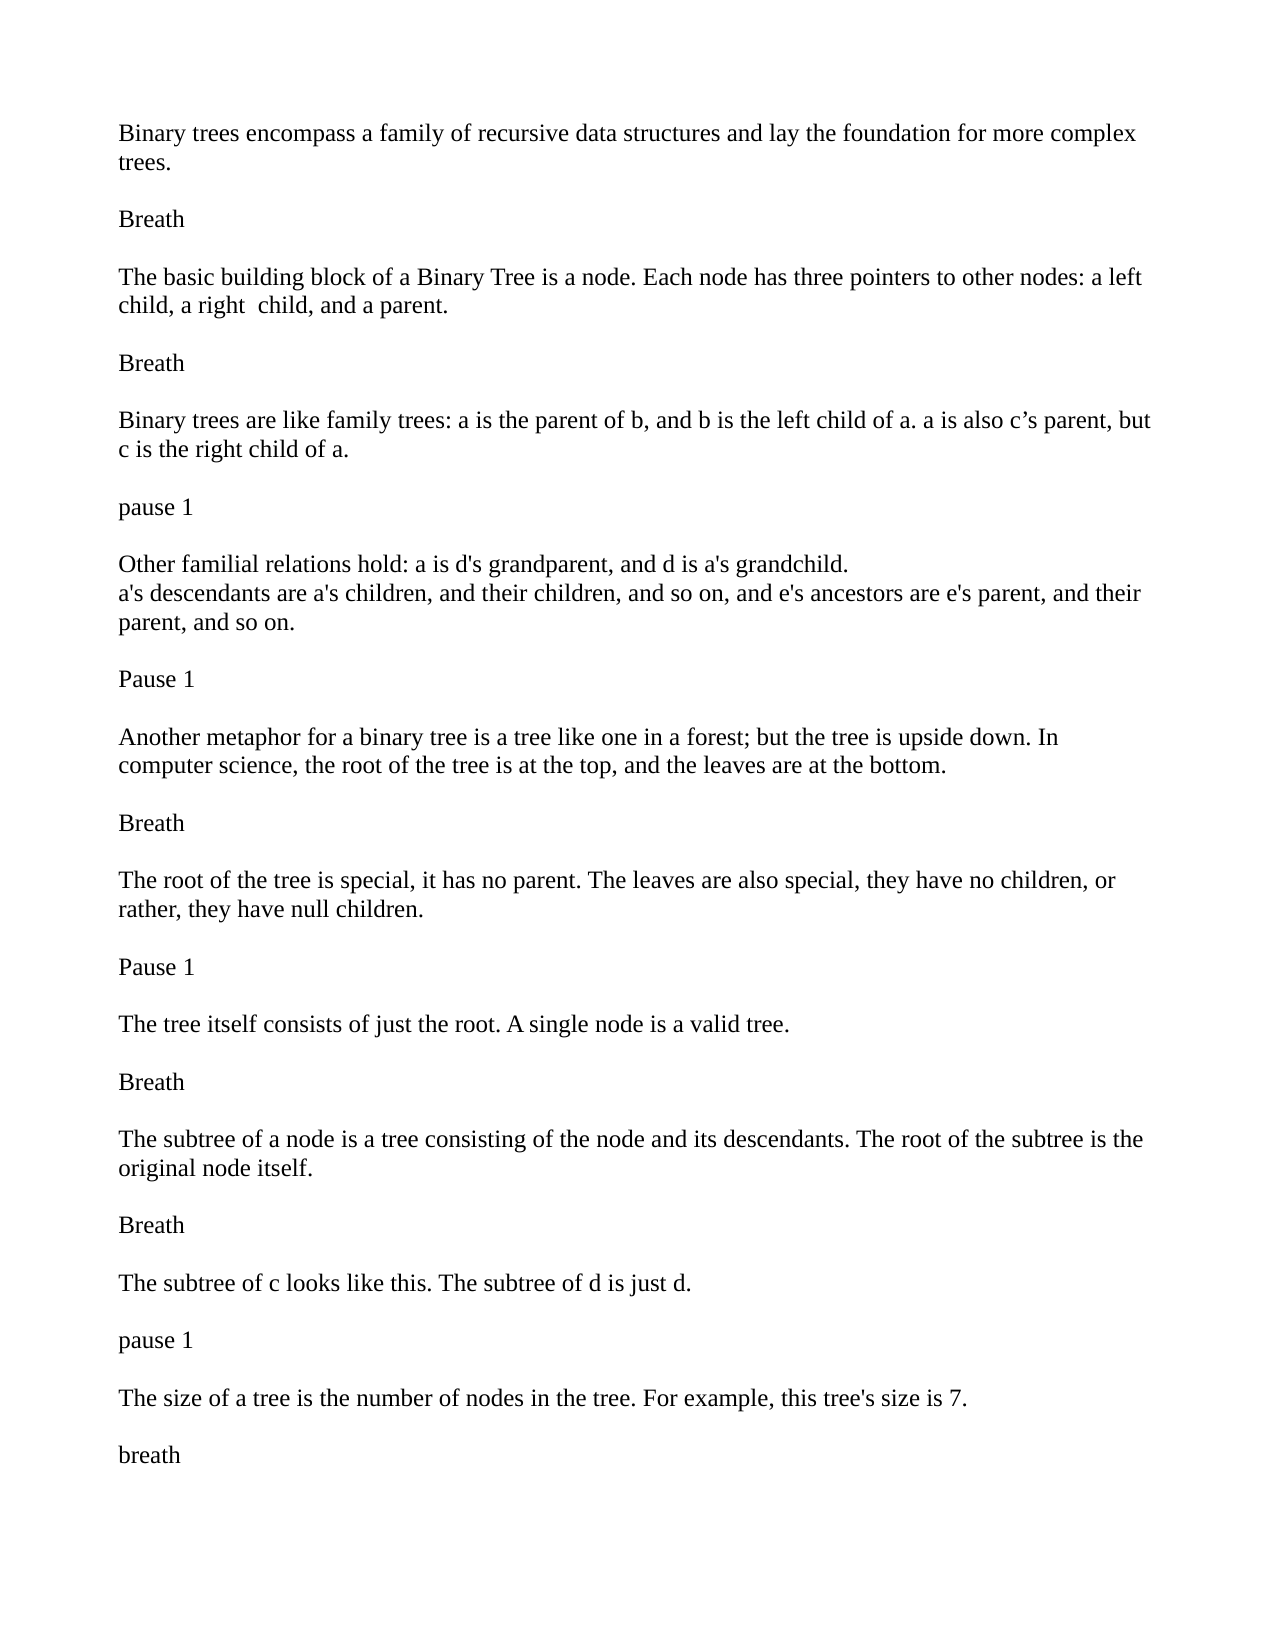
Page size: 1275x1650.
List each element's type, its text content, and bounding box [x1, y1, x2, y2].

text The tree itself consists of just the root. A single node is a valid tree. [118, 1009, 1157, 1038]
text The size of a tree is the number of nodes in the tree. For example, this tree's size is 7. [118, 1383, 1157, 1412]
text Binary trees are like family trees: a is the parent of b, and b is the left child of a. a is also c’s parent, but c is the right child of a. [118, 406, 1157, 463]
text pause 1 [118, 492, 1157, 521]
text The basic building block of a Binary Tree is a node. Each node has three pointers to other nodes: a left child, a right child, and a parent. [118, 262, 1157, 319]
text The root of the tree is special, it has no parent. The leaves are also special, they have no children, or rather, they have null children. [118, 866, 1157, 923]
text Another metaphor for a binary tree is a tree like one in a forest; but the tree is upside down. In computer science, the root of the tree is at the top, and the leaves are at the bottom. [118, 722, 1157, 779]
text Breath [118, 204, 1157, 233]
text breath [118, 1441, 1157, 1469]
text Other familial relations hold: a is d's grandparent, and d is a's grandchild. [118, 549, 1157, 578]
text Breath [118, 1211, 1157, 1239]
text Breath [118, 1067, 1157, 1096]
text Breath [118, 348, 1157, 377]
text Breath [118, 808, 1157, 837]
text Binary trees encompass a family of recursive data structures and lay the foundation for more complex trees. [118, 118, 1157, 176]
text pause 1 [118, 1326, 1157, 1354]
text The subtree of a node is a tree consisting of the node and its descendants. The root of the subtree is the original node itself. [118, 1124, 1157, 1182]
text a's descendants are a's children, and their children, and so on, and e's ancestors are e's parent, and their parent, and so on. [118, 578, 1157, 636]
text The subtree of c looks like this. The subtree of d is just d. [118, 1268, 1157, 1297]
text Pause 1 [118, 664, 1157, 693]
text Pause 1 [118, 952, 1157, 981]
